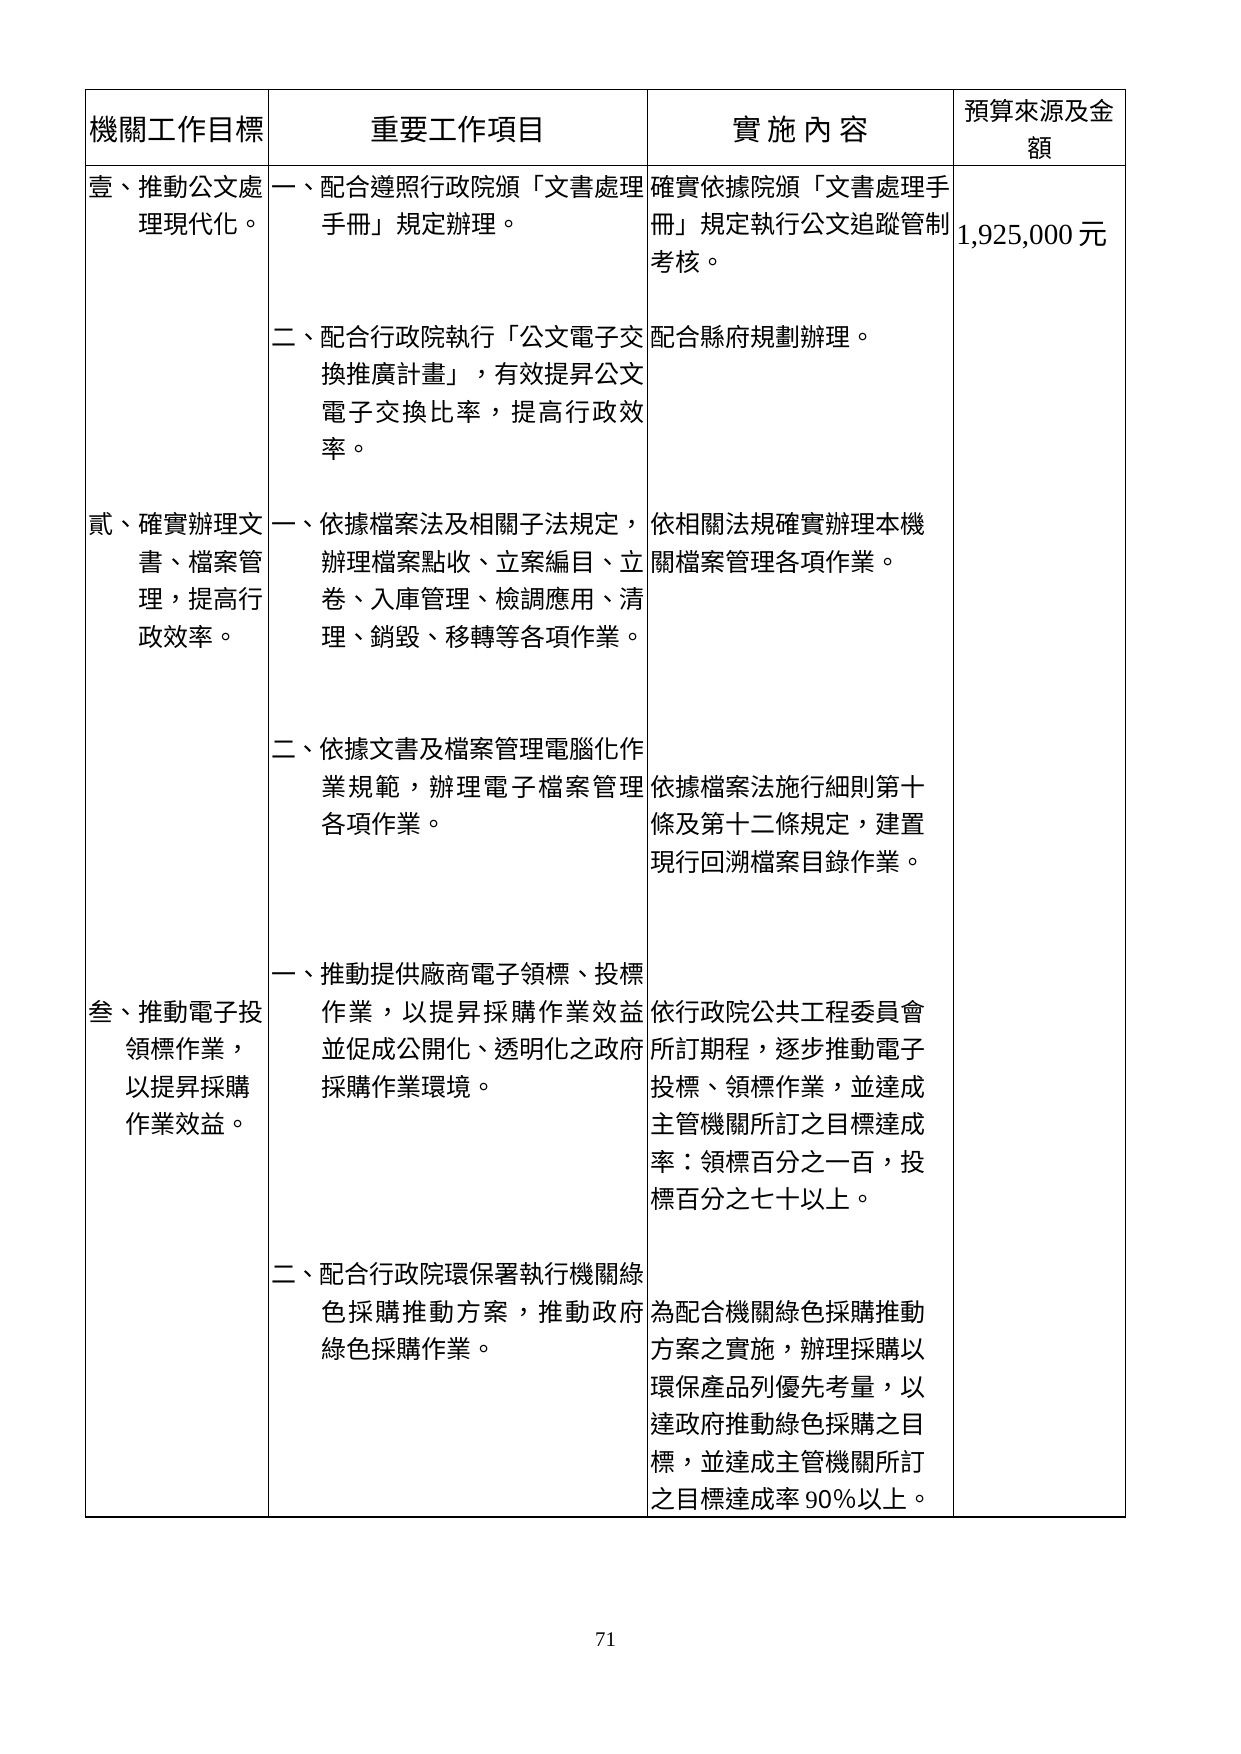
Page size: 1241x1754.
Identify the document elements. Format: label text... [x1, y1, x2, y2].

table_cell 重要工作項目 [269, 90, 647, 165]
table_cell 一、配合遵照行政院頒「文書處理手冊」規定辦理。 二、配合行政院執行「公文電子交換推廣計畫」，有效提昇公文電子交換比率，提高行政效率。 一、依據檔案法及相關子法規定，辦理檔案點收、立案編目、立卷、入庫管理、檢調應用、清理、銷毀、移轉等各項作業。 二、依據文書及檔案管理電腦化作業規範，辦理電子檔案管理各項作業。 一、推動提供廠商電子領標、投標作業，以提昇採購作業效益並促成公開化、透明化之政府採購作業環境。 二、配合行政院環保署執行機關綠色採購推動方案，推動政府綠色採購作業。 [269, 166, 647, 1516]
table_cell 機關工作目標 [86, 90, 268, 165]
table_cell 壹、推動公文處理現代化。 貳、確實辦理文書、檔案管理，提高行政效率。 叁、推動電子投領標作業，以提昇採購作業效益。 [86, 166, 268, 1516]
table_cell 預算來源及金額 [954, 90, 1125, 165]
table_cell 確實依據院頒「文書處理手冊」規定執行公文追蹤管制考核。 配合縣府規劃辦理。 依相關法規確實辦理本機 關檔案管理各項作業。 依據檔案法施行細則第十 條及第十二條規定，建置 現行回溯檔案目錄作業。 依行政院公共工程委員會 所訂期程，逐步推動電子 投標、領標作業，並達成 主管機關所訂之目標達成 率：領標百分之一百，投 標百分之七十以上。 為配合機關綠色採購推動 方案之實施，辦理採購以 環保產品列優先考量，以 達政府推動綠色採購之目 標，並達成主管機關所訂 之目標達成率90％以上。 [648, 166, 953, 1516]
table_cell 1,925,000元 [954, 166, 1125, 1516]
table_cell 實 施 內 容 [648, 90, 953, 165]
